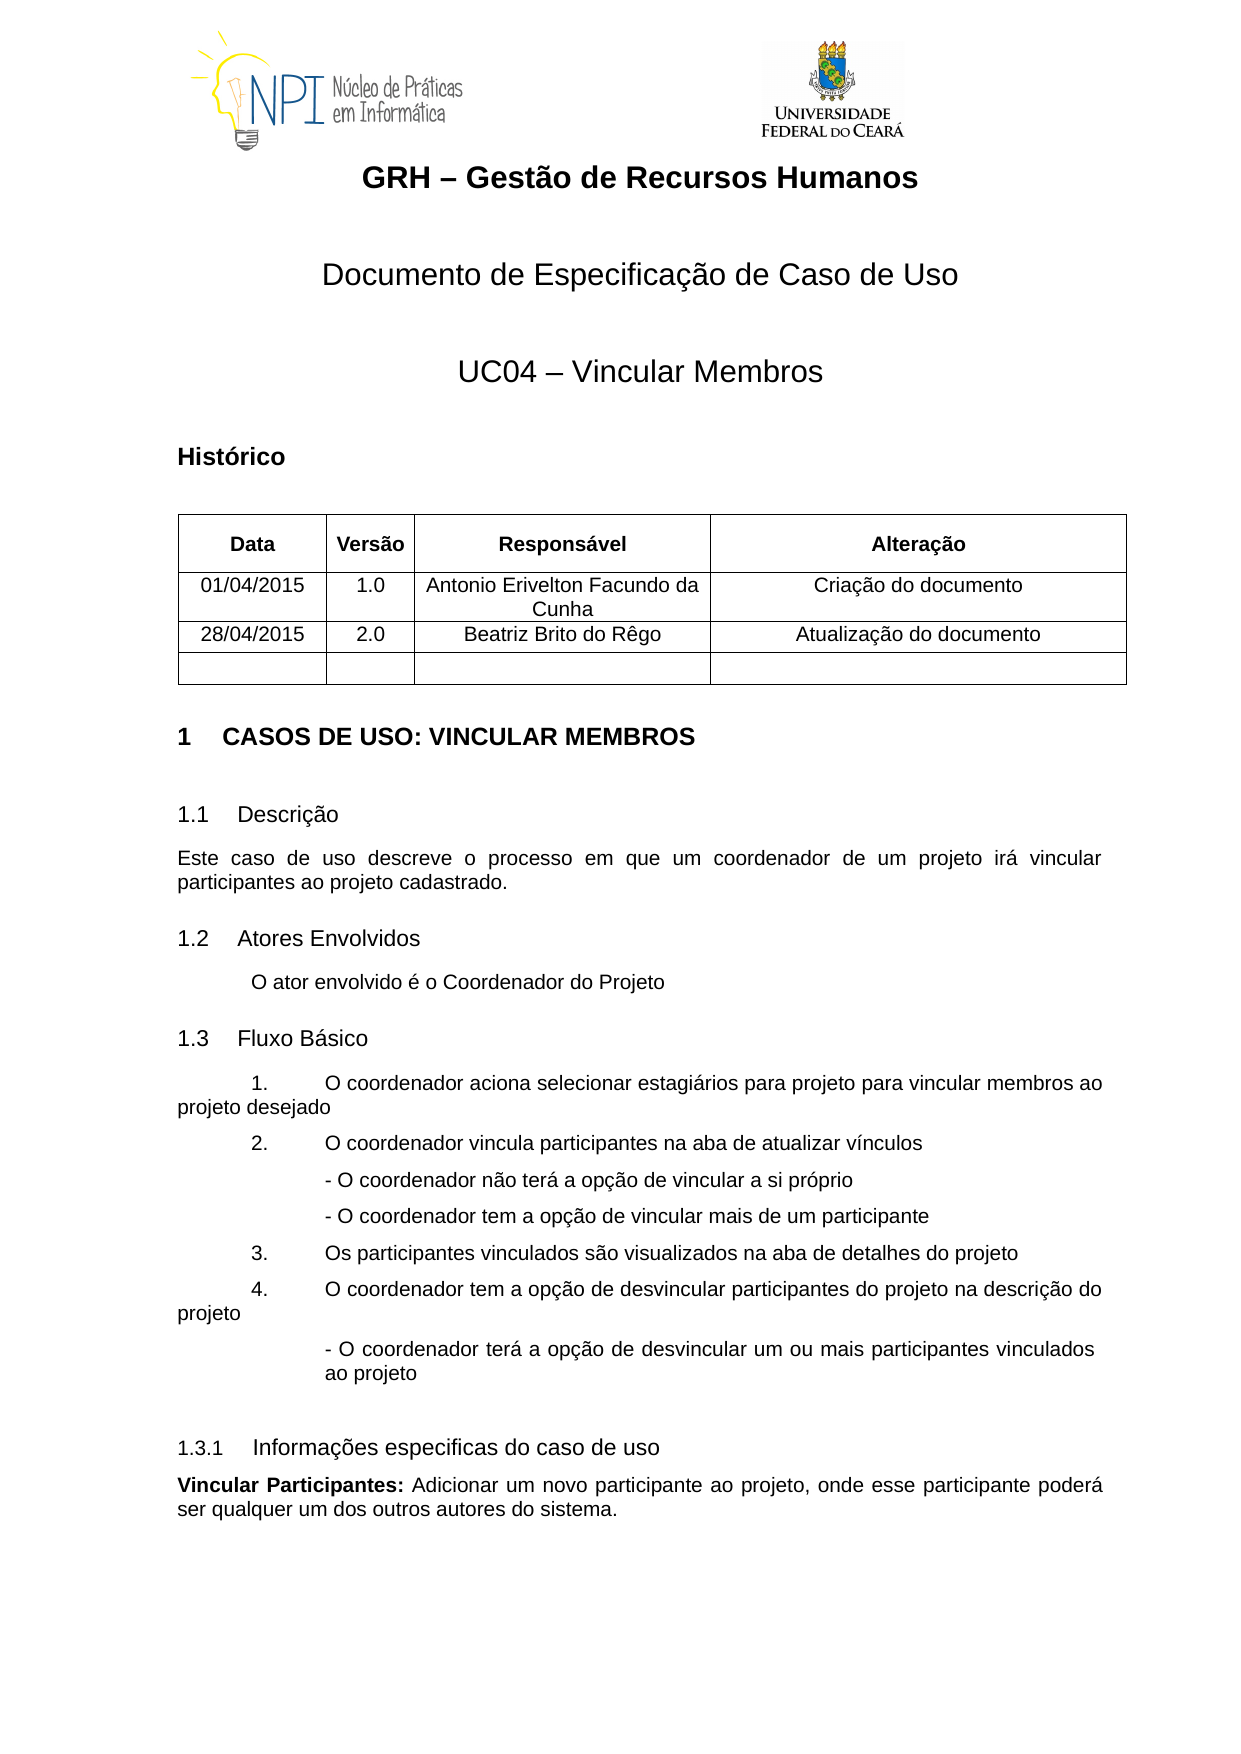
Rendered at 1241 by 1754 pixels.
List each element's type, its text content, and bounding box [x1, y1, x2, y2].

text GRH – Gestão de Recursos Humanos [177, 125, 1104, 195]
text 3. Os participantes vinculados são visualizados na aba de detalhes do projeto [177, 1240, 1104, 1264]
text O ator envolvido é o Coordenador do Projeto [177, 970, 1104, 994]
list 1.3.1 Informações especificas do caso de uso [177, 1434, 1104, 1460]
table_header Responsável [415, 515, 710, 572]
table_cell Beatriz Brito do Rêgo [415, 622, 710, 652]
table_cell [327, 653, 414, 683]
text Vincular Participantes: Adicionar um novo participante ao projeto, onde esse participante poderá ser qualquer um dos outros autores do sistema. [177, 1473, 1104, 1521]
text - O coordenador não terá a opção de vincular a si próprio [177, 1167, 1104, 1191]
picture [761, 41, 905, 139]
text - O coordenador terá a opção de desvincular um ou mais participantes vinculados ao projeto [177, 1337, 1104, 1385]
table_cell [415, 653, 710, 683]
table_cell Antonio Erivelton Facundo da Cunha [415, 573, 710, 621]
table_header Alteração [711, 515, 1126, 572]
subtitle Atores Envolvidos [177, 925, 1104, 951]
text UC04 – Vincular Membros [177, 353, 1104, 388]
subtitle Fluxo Básico [177, 1025, 1104, 1052]
text Este caso de uso descreve o processo em que um coordenador de um projeto irá vincular participantes ao projeto cadastrado. [177, 846, 1103, 894]
table_header Data [179, 515, 326, 572]
subtitle Descrição [177, 801, 1104, 827]
text Documento de Especificação de Caso de Uso [177, 256, 1104, 292]
table_cell [711, 653, 1126, 683]
subtitle CASOS DE USO: VINCULAR MEMBROS [177, 722, 1104, 751]
table_cell Atualização do documento [711, 622, 1126, 652]
text Histórico [177, 442, 1104, 471]
table_cell [179, 653, 326, 683]
table_cell 2.0 [327, 622, 414, 652]
table_cell 28/04/2015 [179, 622, 326, 652]
text 2. O coordenador vincula participantes na aba de atualizar vínculos [177, 1131, 1104, 1155]
table_cell 01/04/2015 [179, 573, 326, 621]
table_cell Criação do documento [711, 573, 1126, 621]
table_cell 1.0 [327, 573, 414, 621]
text - O coordenador tem a opção de vincular mais de um participante [177, 1204, 1104, 1228]
text 1. O coordenador aciona selecionar estagiários para projeto para vincular membros ao projeto desejado [177, 1071, 1104, 1118]
table_header Versão [327, 515, 414, 572]
picture [181, 22, 472, 159]
text 4. O coordenador tem a opção de desvincular participantes do projeto na descrição do projeto [177, 1277, 1104, 1325]
